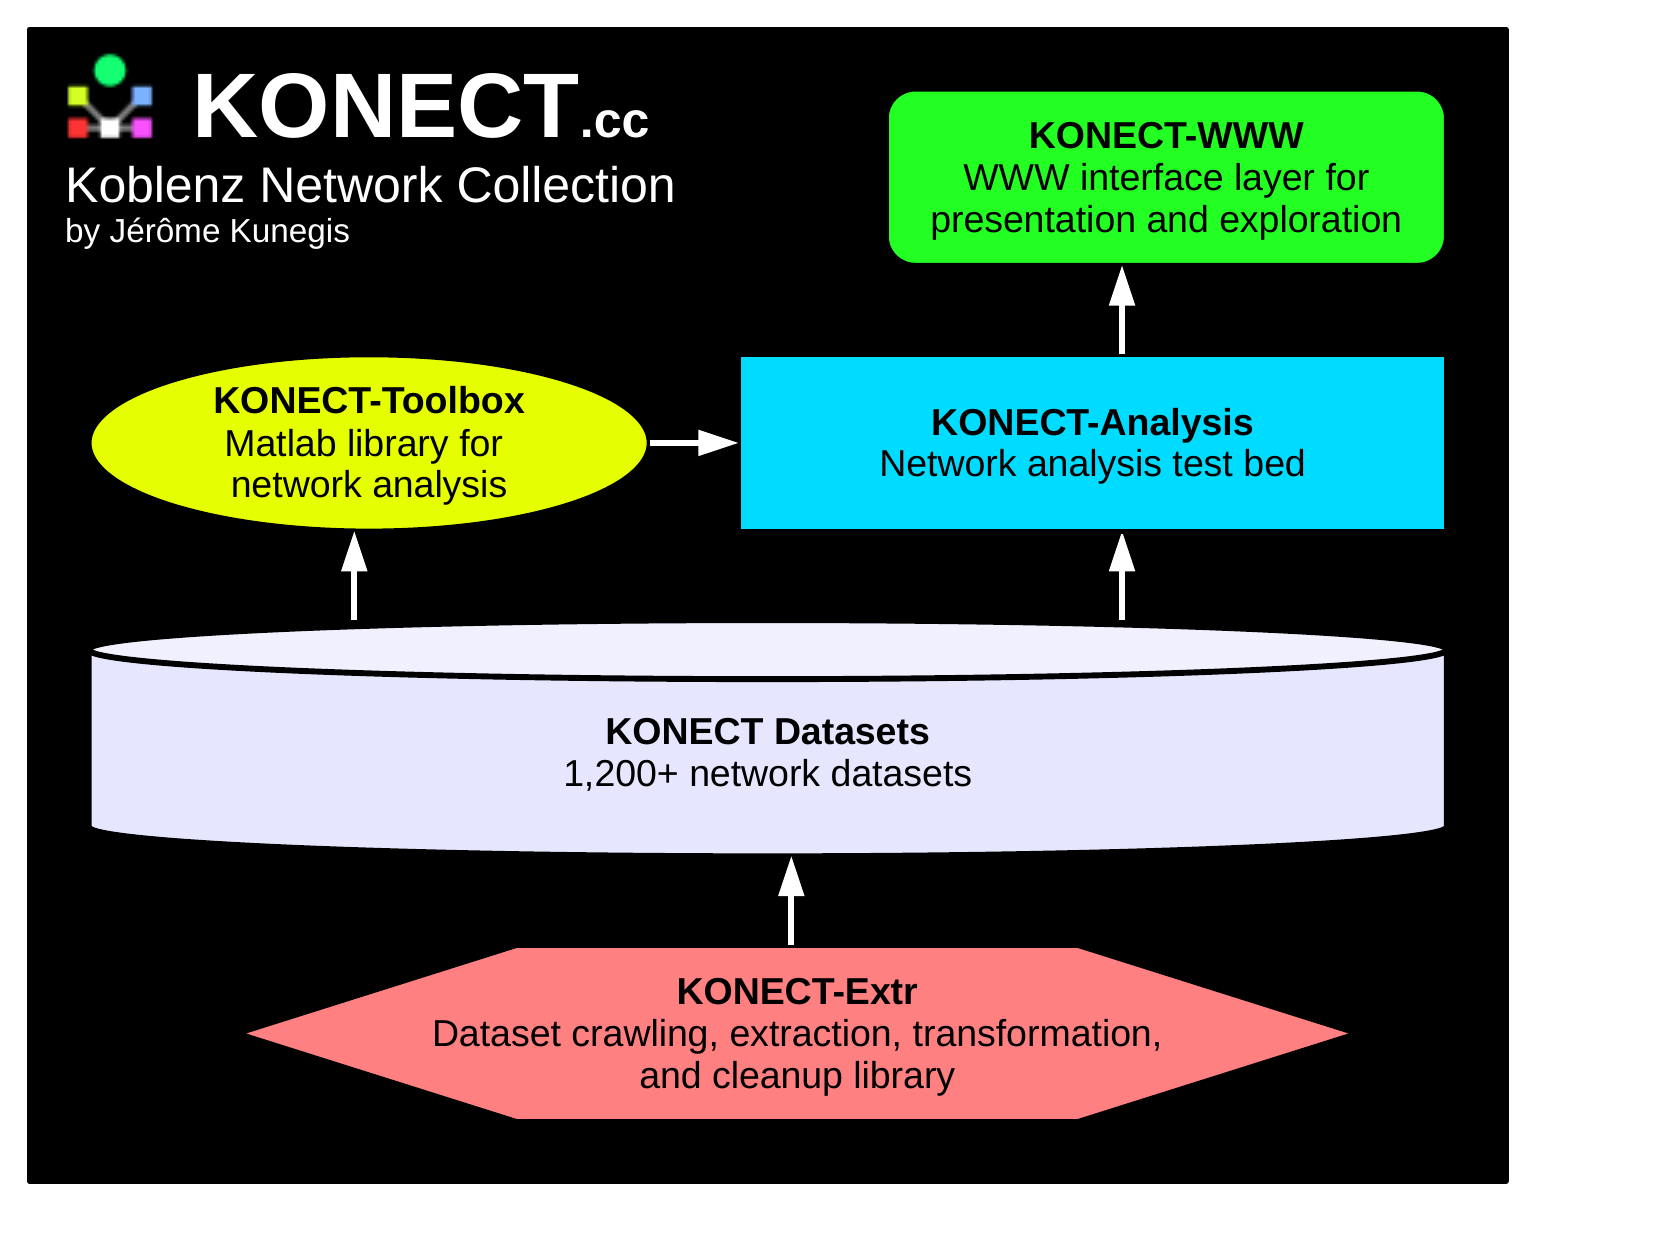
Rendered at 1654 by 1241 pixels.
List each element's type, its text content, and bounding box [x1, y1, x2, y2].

text_box KONECT-Analysis Network analysis test bed [738, 354, 1447, 532]
text_box [29, 29, 1506, 1182]
text_box KONECT-WWW WWW interface layer for presentation and exploration [885, 88, 1447, 266]
text_box KONECT Datasets 1,200+ network datasets [88, 651, 1447, 857]
text_box KONECT.cc Koblenz Network Collection by Jérôme Kunegis [50, 47, 691, 259]
text_box KONECT-Extr Dataset crawling, extraction, transformation, and cleanup library [236, 944, 1359, 1123]
text_box KONECT-Toolbox Matlab library for network analysis [88, 354, 650, 532]
picture [63, 49, 159, 145]
